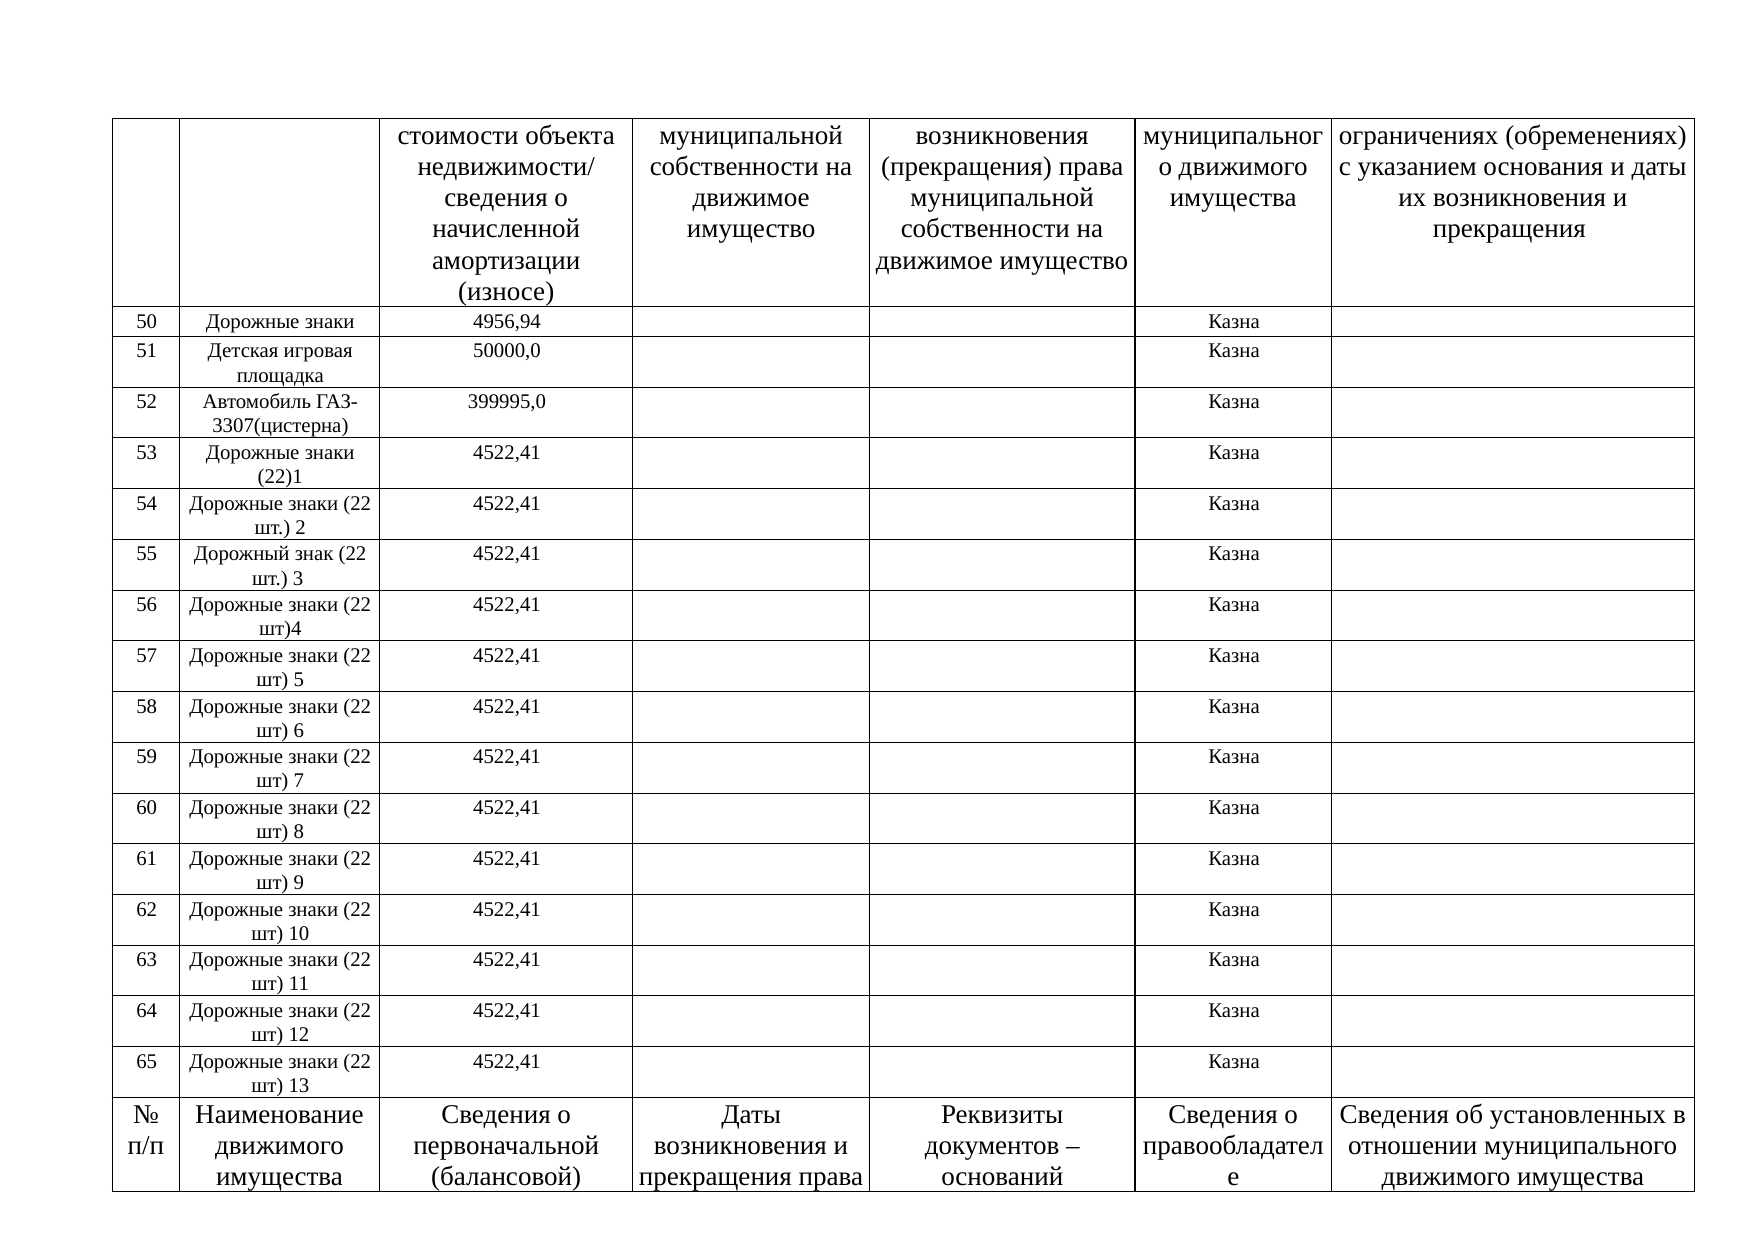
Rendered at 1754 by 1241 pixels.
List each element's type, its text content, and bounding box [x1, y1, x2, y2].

table_cell Казна [1136, 844, 1331, 894]
table_cell 4522,41 [380, 946, 632, 995]
table_cell [870, 996, 1134, 1046]
table_cell [633, 388, 869, 437]
table_cell 4522,41 [380, 743, 632, 792]
table_cell [1332, 743, 1694, 792]
table_cell [633, 794, 869, 843]
table_cell Казна [1136, 388, 1331, 437]
table_cell [870, 641, 1134, 691]
table_cell [1332, 692, 1694, 742]
table_cell [870, 743, 1134, 792]
table_cell Дорожные знаки [180, 307, 379, 336]
table_cell [633, 641, 869, 691]
table_cell [1332, 946, 1694, 995]
table_cell 4522,41 [380, 1047, 632, 1097]
table_cell Дорожные знаки (22 шт) 5 [180, 641, 379, 691]
table_cell Дорожные знаки (22 шт) 9 [180, 844, 379, 894]
table_cell [633, 540, 869, 589]
table_cell [633, 489, 869, 539]
table_cell [870, 794, 1134, 843]
table_cell [633, 591, 869, 640]
table_cell Дорожные знаки (22 шт) 12 [180, 996, 379, 1046]
table_cell [1332, 996, 1694, 1046]
table_cell [870, 540, 1134, 589]
table_cell муниципального движимого имущества [1136, 119, 1331, 306]
table_cell 58 [113, 692, 179, 742]
table_cell [113, 119, 179, 306]
table_cell Казна [1136, 1047, 1331, 1097]
table_cell 50000,0 [380, 337, 632, 387]
table_cell [870, 591, 1134, 640]
table_cell Дорожные знаки (22 шт)4 [180, 591, 379, 640]
table_cell [1332, 388, 1694, 437]
table_cell [870, 692, 1134, 742]
table_cell [633, 946, 869, 995]
table_cell Дорожные знаки (22 шт.) 2 [180, 489, 379, 539]
table_cell 63 [113, 946, 179, 995]
table_cell Казна [1136, 337, 1331, 387]
table_cell Казна [1136, 489, 1331, 539]
table_cell 52 [113, 388, 179, 437]
table_cell Дорожные знаки (22 шт) 6 [180, 692, 379, 742]
table_cell Казна [1136, 794, 1331, 843]
table_cell Казна [1136, 946, 1331, 995]
table_cell 65 [113, 1047, 179, 1097]
table_cell [1332, 489, 1694, 539]
table_cell 4522,41 [380, 438, 632, 488]
table_cell [870, 307, 1134, 336]
table_cell 4522,41 [380, 844, 632, 894]
table_cell [633, 844, 869, 894]
table_cell 53 [113, 438, 179, 488]
table_cell [1332, 641, 1694, 691]
table_cell [1332, 337, 1694, 387]
table_cell 4522,41 [380, 540, 632, 589]
table_cell 62 [113, 895, 179, 944]
table_cell 51 [113, 337, 179, 387]
table_cell Казна [1136, 692, 1331, 742]
table_cell Казна [1136, 438, 1331, 488]
table_cell Сведения о первоначальной (балансовой) [380, 1098, 632, 1191]
table_cell возникновения (прекращения) права муниципальной собственности на движимое имущество [870, 119, 1134, 306]
table_cell [1332, 895, 1694, 944]
table_cell Дорожные знаки (22 шт) 7 [180, 743, 379, 792]
table_cell Дорожные знаки (22 шт) 13 [180, 1047, 379, 1097]
table_cell 399995,0 [380, 388, 632, 437]
table_cell [870, 438, 1134, 488]
table_cell [633, 307, 869, 336]
table_cell [870, 895, 1134, 944]
table_cell Казна [1136, 895, 1331, 944]
table_cell [1332, 794, 1694, 843]
table_cell [870, 337, 1134, 387]
table_cell 56 [113, 591, 179, 640]
table_cell Казна [1136, 743, 1331, 792]
table_cell Даты возникновения и прекращения права [633, 1098, 869, 1191]
table_cell 4522,41 [380, 996, 632, 1046]
table_cell 50 [113, 307, 179, 336]
table_cell [1332, 1047, 1694, 1097]
table_cell [1332, 307, 1694, 336]
table_cell 4522,41 [380, 692, 632, 742]
table_cell 4522,41 [380, 489, 632, 539]
table_cell Казна [1136, 307, 1331, 336]
table_cell [633, 1047, 869, 1097]
table_cell [1332, 844, 1694, 894]
table_cell [633, 996, 869, 1046]
table_cell [1332, 438, 1694, 488]
table_cell Казна [1136, 540, 1331, 589]
table_cell 61 [113, 844, 179, 894]
table_cell Казна [1136, 641, 1331, 691]
table_cell [870, 1047, 1134, 1097]
table_cell [1332, 540, 1694, 589]
table_cell [633, 337, 869, 387]
table_cell 60 [113, 794, 179, 843]
table_cell Дорожные знаки (22)1 [180, 438, 379, 488]
table_cell Казна [1136, 591, 1331, 640]
table_cell Сведения об установленных в отношении муниципального движимого имущества [1332, 1098, 1694, 1191]
table_cell Дорожные знаки (22 шт) 11 [180, 946, 379, 995]
table_cell [633, 438, 869, 488]
table_cell Казна [1136, 996, 1331, 1046]
table_cell стоимости объекта недвижимости/ сведения о начисленной амортизации (износе) [380, 119, 632, 306]
table_cell [1332, 591, 1694, 640]
table_cell 4956,94 [380, 307, 632, 336]
table_cell [870, 489, 1134, 539]
table_cell ограничениях (обременениях) с указанием основания и даты их возникновения и прекращения [1332, 119, 1694, 306]
table_cell 4522,41 [380, 895, 632, 944]
table_cell 59 [113, 743, 179, 792]
table_cell 4522,41 [380, 794, 632, 843]
table_cell муниципальной собственности на движимое имущество [633, 119, 869, 306]
table_cell Реквизиты документов – оснований [870, 1098, 1134, 1191]
table_cell Дорожные знаки (22 шт) 8 [180, 794, 379, 843]
table_cell 54 [113, 489, 179, 539]
table_cell 4522,41 [380, 641, 632, 691]
table_cell Автомобиль ГАЗ- 3307(цистерна) [180, 388, 379, 437]
table_cell № п/п [113, 1098, 179, 1191]
table_cell [633, 743, 869, 792]
table_cell 64 [113, 996, 179, 1046]
table_cell Наименование движимого имущества [180, 1098, 379, 1191]
table_cell [870, 946, 1134, 995]
table_cell Детская игровая площадка [180, 337, 379, 387]
table_cell [633, 895, 869, 944]
table_cell [180, 119, 379, 306]
table_cell 4522,41 [380, 591, 632, 640]
table_cell Сведения о правообладателе [1136, 1098, 1331, 1191]
table_cell 55 [113, 540, 179, 589]
table_cell [870, 388, 1134, 437]
table_cell [633, 692, 869, 742]
table_cell Дорожный знак (22 шт.) 3 [180, 540, 379, 589]
table_cell 57 [113, 641, 179, 691]
table_cell Дорожные знаки (22 шт) 10 [180, 895, 379, 944]
table_cell [870, 844, 1134, 894]
